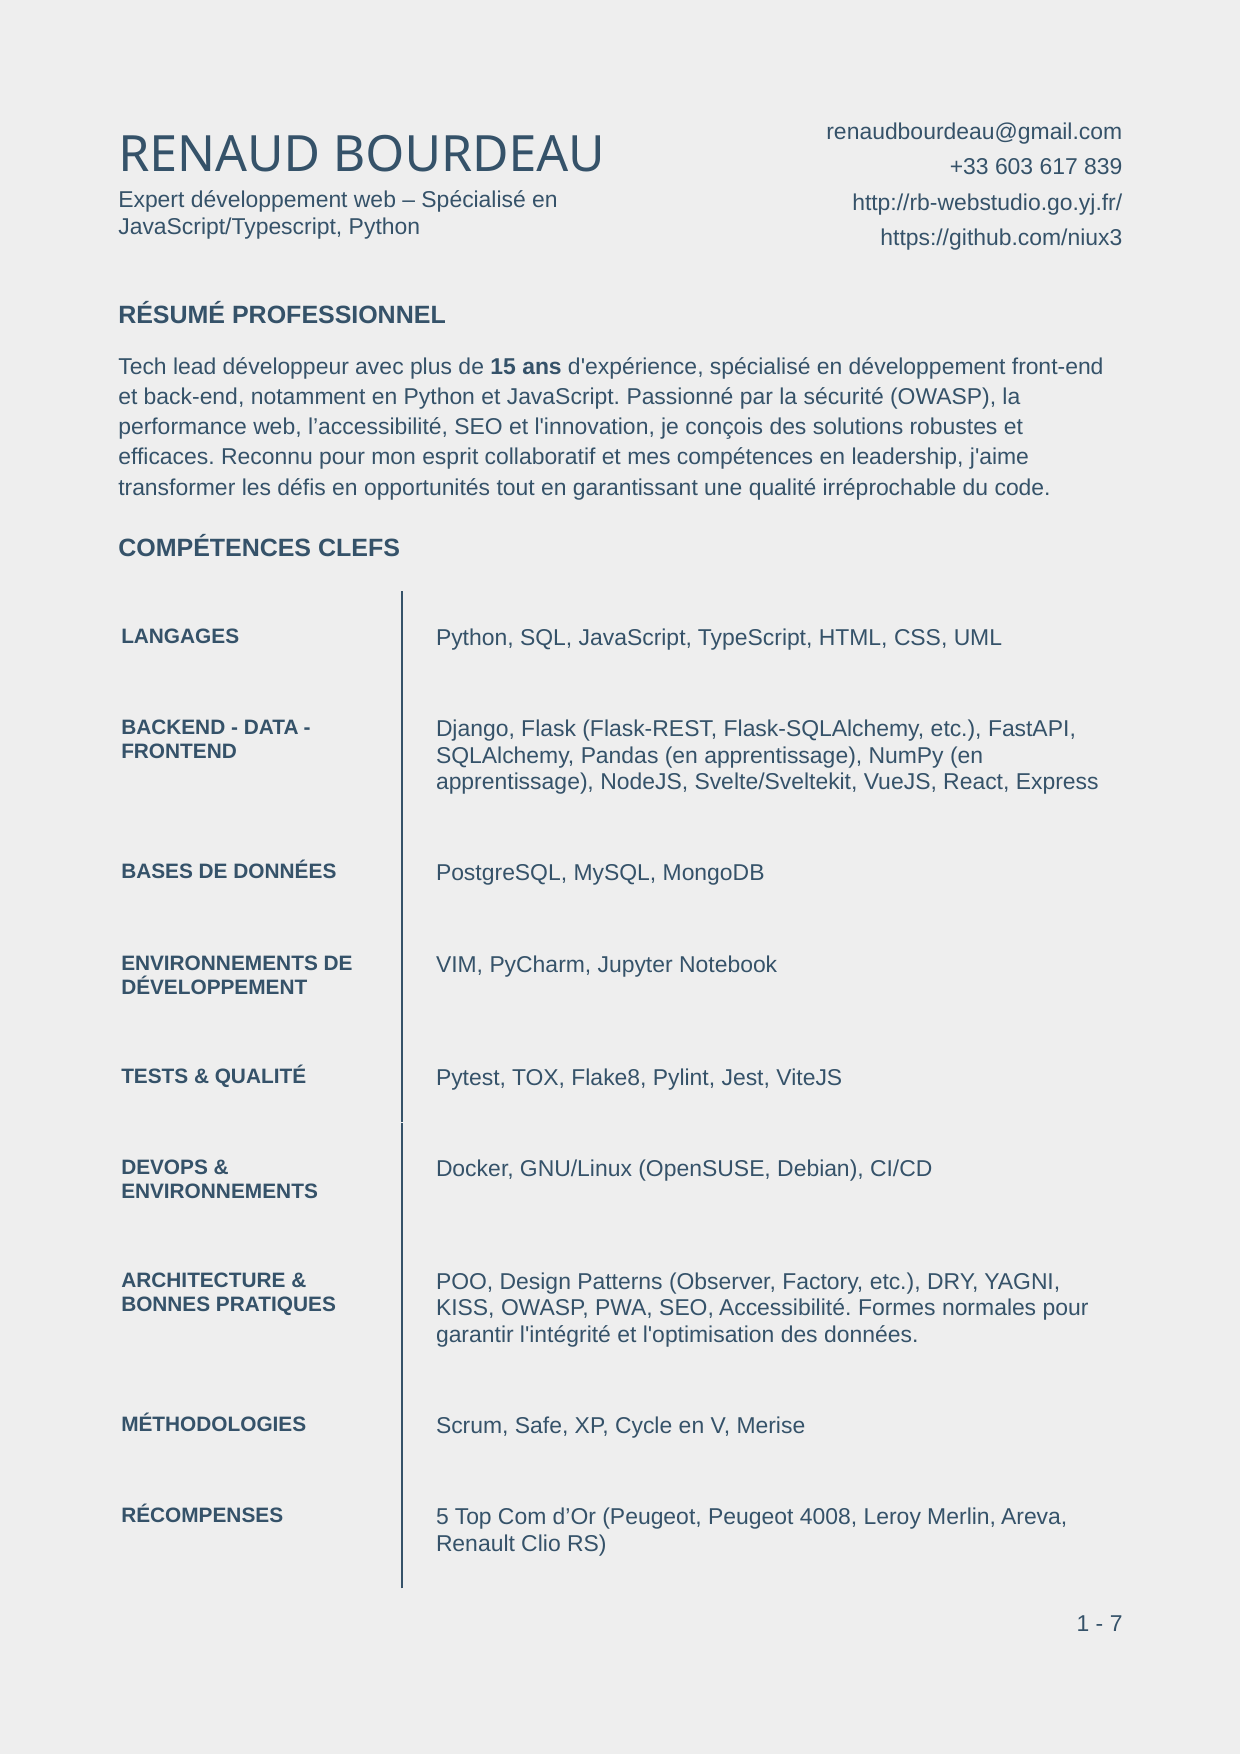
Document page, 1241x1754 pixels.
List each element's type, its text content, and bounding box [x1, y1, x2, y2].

table_header Langages [118, 591, 401, 683]
table_header renaudbourdeau@gmail.com +33 603 617 839 http://rb-webstudio.go.yj.fr/ https://github.com/niux3 [733, 118, 1122, 259]
text Résumé professionnel [118, 300, 1122, 329]
text Tech lead développeur avec plus de 15 ans d'expérience, spécialisé en développement front-end et back-end, notamment en Python et JavaScript. Passionné par la sécurité (OWASP), la performance web, l’accessibilité, SEO et l'innovation, je conçois des solutions robustes et efficaces. Reconnu pour mon esprit collaboratif et mes compétences en leadership, j'aime transformer les défis en opportunités tout en garantissant une qualité irréprochable du code. [118, 353, 1122, 500]
table_cell Bases de données [118, 827, 401, 918]
table_cell Pytest, TOX, Flake8, Pylint, Jest, ViteJS [403, 1031, 1122, 1122]
table_cell POO, Design Patterns (Observer, Factory, etc.), DRY, YAGNI, KISS, OWASP, PWA, SEO, Accessibilité. Formes normales pour garantir l'intégrité et l'optimisation des données. [403, 1235, 1122, 1379]
table_cell 5 Top Com d’Or (Peugeot, Peugeot 4008, Leroy Merlin, Areva, Renault Clio RS) [403, 1471, 1122, 1588]
table_cell Récompenses [118, 1471, 401, 1588]
table_header Python, SQL, JavaScript, TypeScript, HTML, CSS, UML [403, 591, 1122, 683]
table_cell Docker, GNU/Linux (OpenSUSE, Debian), CI/CD [403, 1123, 1122, 1235]
table_cell Tests & Qualité [118, 1031, 401, 1122]
table_cell Environnements de développement [118, 918, 401, 1031]
table_cell VIM, PyCharm, Jupyter Notebook [403, 918, 1122, 1031]
table_cell Django, Flask (Flask-REST, Flask-SQLAlchemy, etc.), FastAPI, SQLAlchemy, Pandas (en apprentissage), NumPy (en apprentissage), NodeJS, Svelte/Sveltekit, VueJS, React, Express [403, 683, 1122, 827]
table_cell PostgreSQL, MySQL, MongoDB [403, 827, 1122, 918]
table_header RENAUD BOURDEAU Expert développement web – Spécialisé en JavaScript/Typescript, Python [118, 118, 733, 259]
table_cell DevOps & Environnements [118, 1123, 401, 1235]
table_cell Backend - Data - frontend [118, 683, 401, 827]
table_cell Architecture & Bonnes pratiques [118, 1235, 401, 1379]
text Compétences clefs [118, 533, 1122, 562]
table_cell Méthodologies [118, 1379, 401, 1471]
table_cell Scrum, Safe, XP, Cycle en V, Merise [403, 1379, 1122, 1471]
